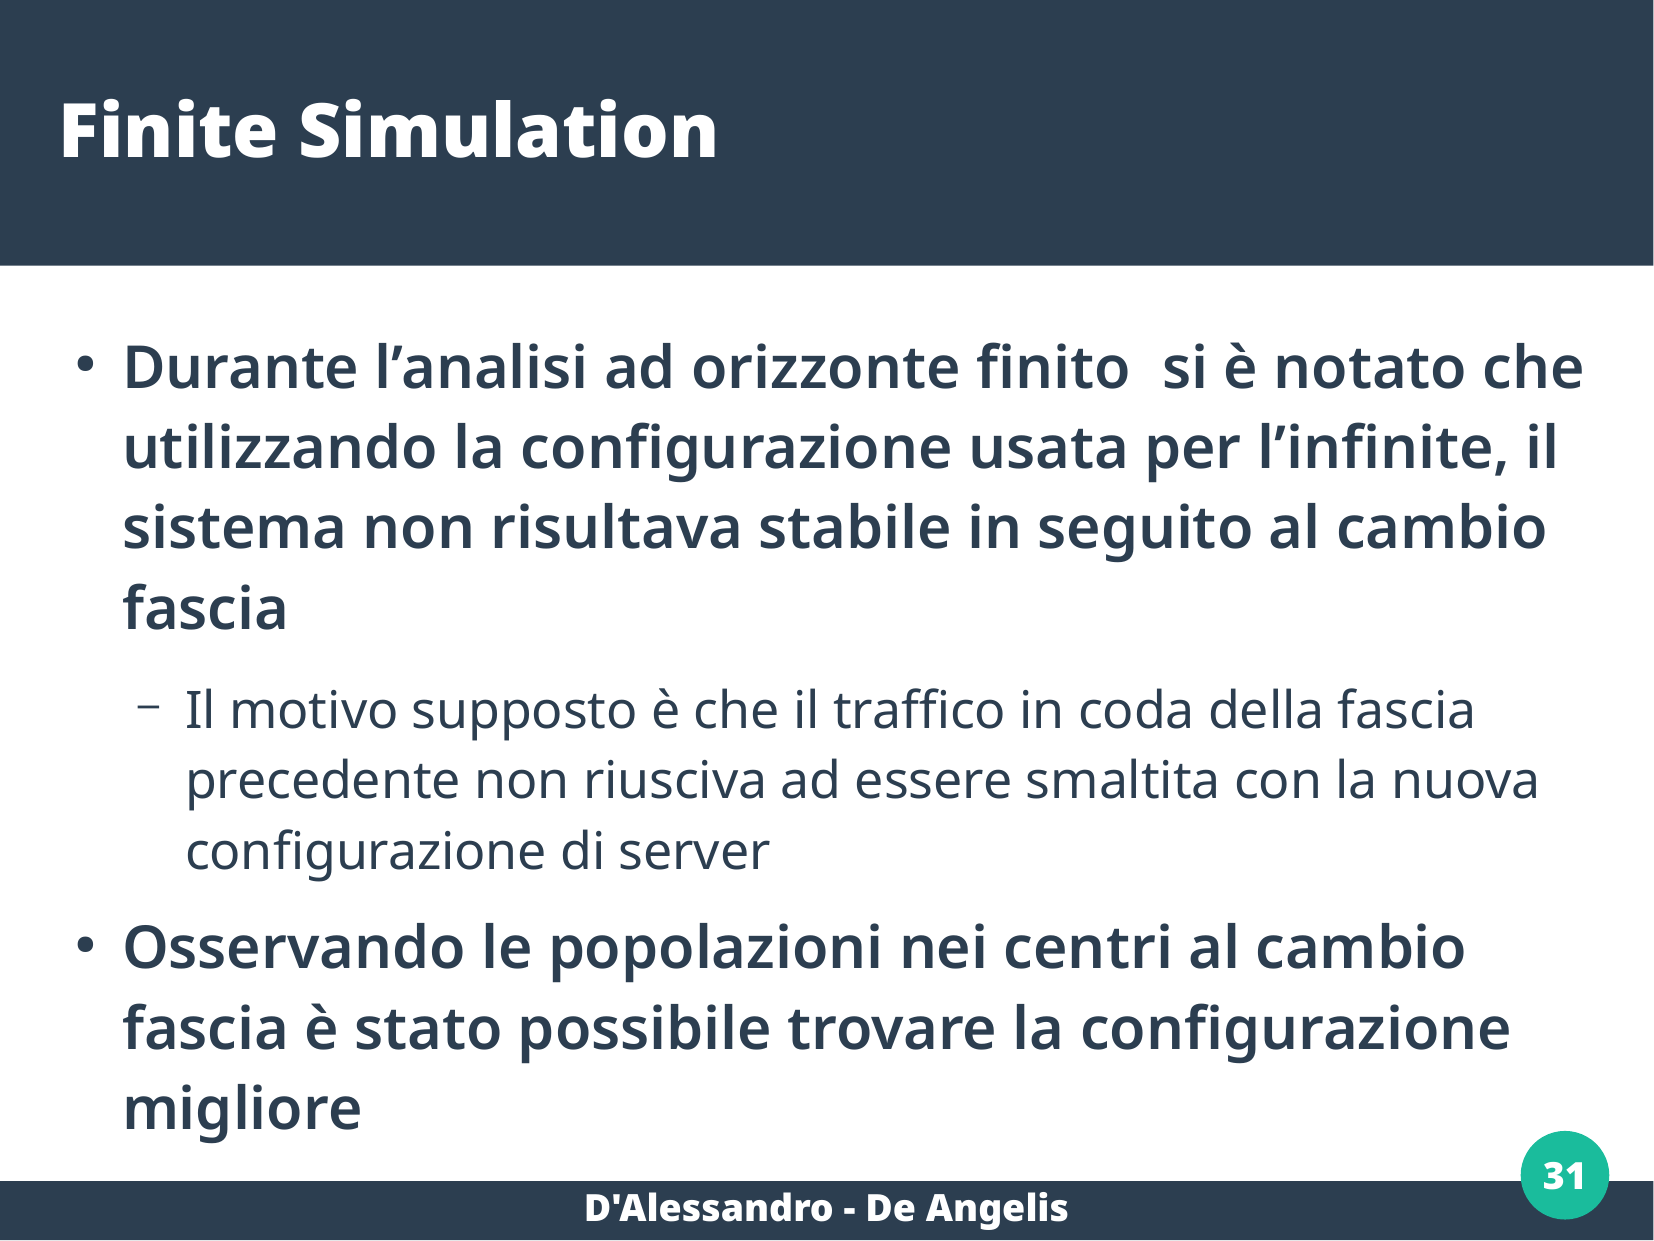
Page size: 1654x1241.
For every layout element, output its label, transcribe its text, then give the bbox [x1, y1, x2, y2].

title Finite Simulation [59, 49, 1595, 207]
list Durante l’analisi ad orizzonte finito si è notato che utilizzando la configurazione usata per l’infinite, il sistema non risultava stabile in seguito al cambio fascia Il motivo supposto è che il traffico in coda della fascia precedente non riusciva ad essere smaltita con la nuova configurazione di server Osservando le popolazioni nei centri al cambio fascia è stato possibile trovare la configurazione migliore [59, 324, 1595, 1152]
